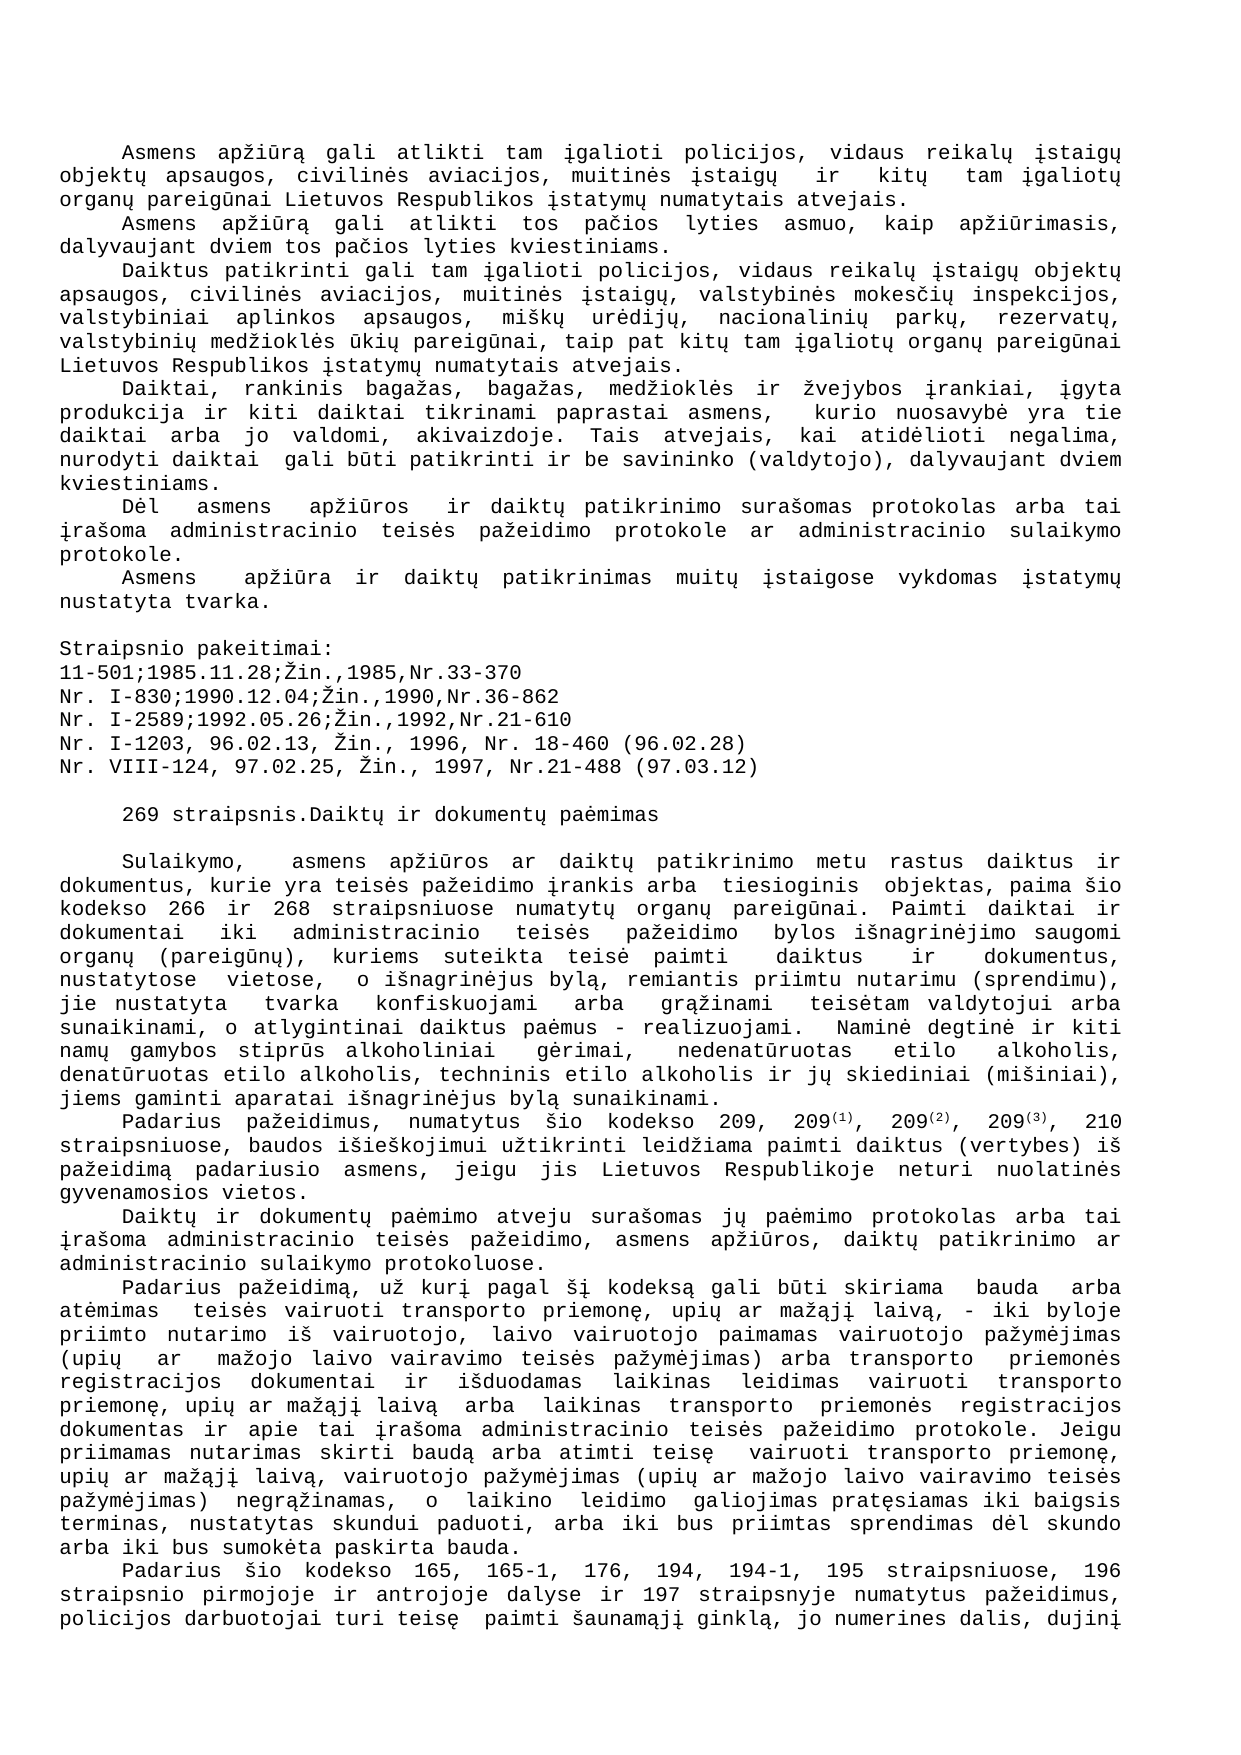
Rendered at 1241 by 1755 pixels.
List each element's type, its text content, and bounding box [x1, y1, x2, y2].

text Nr. I-830;1990.12.04;Žin.,1990,Nr.36-862 [59, 686, 1122, 709]
text Padarius pažeidimą, už kurį pagal šį kodeksą gali būti skiriama bauda arba atėmimas teisės vairuoti transporto priemonę, upių ar mažąjį laivą, - iki byloje priimto nutarimo iš vairuotojo, laivo vairuotojo paimamas vairuotojo pažymėjimas (upių ar mažojo laivo vairavimo teisės pažymėjimas) arba transporto priemonės registracijos dokumentai ir išduodamas laikinas leidimas vairuoti transporto priemonę, upių ar mažąjį laivą arba laikinas transporto priemonės registracijos dokumentas ir apie tai įrašoma administracinio teisės pažeidimo protokole. Jeigu priimamas nutarimas skirti baudą arba atimti teisę vairuoti transporto priemonę, upių ar mažąjį laivą, vairuotojo pažymėjimas (upių ar mažojo laivo vairavimo teisės pažymėjimas) negrąžinamas, o laikino leidimo galiojimas pratęsiamas iki baigsis terminas, nustatytas skundui paduoti, arba iki bus priimtas sprendimas dėl skundo arba iki bus sumokėta paskirta bauda. [59, 1277, 1122, 1561]
text Nr. I-2589;1992.05.26;Žin.,1992,Nr.21-610 [59, 709, 1122, 733]
text Padarius pažeidimus, numatytus šio kodekso 209, 209(1), 209(2), 209(3), 210 straipsniuose, baudos išieškojimui užtikrinti leidžiama paimti daiktus (vertybes) iš pažeidimą padariusio asmens, jeigu jis Lietuvos Respublikoje neturi nuolatinės gyvenamosios vietos. [59, 1111, 1122, 1206]
text Daiktų ir dokumentų paėmimo atveju surašomas jų paėmimo protokolas arba tai įrašoma administracinio teisės pažeidimo, asmens apžiūros, daiktų patikrinimo ar administracinio sulaikymo protokoluose. [59, 1206, 1122, 1277]
text Nr. VIII-124, 97.02.25, Žin., 1997, Nr.21-488 (97.03.12) [59, 757, 1122, 780]
text Daiktus patikrinti gali tam įgalioti policijos, vidaus reikalų įstaigų objektų apsaugos, civilinės aviacijos, muitinės įstaigų, valstybinės mokesčių inspekcijos, valstybiniai aplinkos apsaugos, miškų urėdijų, nacionalinių parkų, rezervatų, valstybinių medžioklės ūkių pareigūnai, taip pat kitų tam įgaliotų organų pareigūnai Lietuvos Respublikos įstatymų numatytais atvejais. [59, 260, 1122, 378]
text Straipsnio pakeitimai: [59, 638, 1122, 662]
text Daiktai, rankinis bagažas, bagažas, medžioklės ir žvejybos įrankiai, įgyta produkcija ir kiti daiktai tikrinami paprastai asmens, kurio nuosavybė yra tie daiktai arba jo valdomi, akivaizdoje. Tais atvejais, kai atidėlioti negalima, nurodyti daiktai gali būti patikrinti ir be savininko (valdytojo), dalyvaujant dviem kviestiniams. [59, 378, 1122, 496]
text Asmens apžiūrą gali atlikti tos pačios lyties asmuo, kaip apžiūrimasis, dalyvaujant dviem tos pačios lyties kviestiniams. [59, 213, 1122, 260]
text Asmens apžiūrą gali atlikti tam įgalioti policijos, vidaus reikalų įstaigų objektų apsaugos, civilinės aviacijos, muitinės įstaigų ir kitų tam įgaliotų organų pareigūnai Lietuvos Respublikos įstatymų numatytais atvejais. [59, 142, 1122, 213]
text 269 straipsnis.Daiktų ir dokumentų paėmimas [59, 804, 1122, 827]
text Padarius šio kodekso 165, 165-1, 176, 194, 194-1, 195 straipsniuose, 196 straipsnio pirmojoje ir antrojoje dalyse ir 197 straipsnyje numatytus pažeidimus, policijos darbuotojai turi teisę paimti šaunamąjį ginklą, jo numerines dalis, dujinį [59, 1561, 1122, 1631]
text Dėl asmens apžiūros ir daiktų patikrinimo surašomas protokolas arba tai įrašoma administracinio teisės pažeidimo protokole ar administracinio sulaikymo protokole. [59, 496, 1122, 567]
text Asmens apžiūra ir daiktų patikrinimas muitų įstaigose vykdomas įstatymų nustatyta tvarka. [59, 567, 1122, 615]
text 11-501;1985.11.28;Žin.,1985,Nr.33-370 [59, 662, 1122, 686]
text Nr. I-1203, 96.02.13, Žin., 1996, Nr. 18-460 (96.02.28) [59, 733, 1122, 757]
text Sulaikymo, asmens apžiūros ar daiktų patikrinimo metu rastus daiktus ir dokumentus, kurie yra teisės pažeidimo įrankis arba tiesioginis objektas, paima šio kodekso 266 ir 268 straipsniuose numatytų organų pareigūnai. Paimti daiktai ir dokumentai iki administracinio teisės pažeidimo bylos išnagrinėjimo saugomi organų (pareigūnų), kuriems suteikta teisė paimti daiktus ir dokumentus, nustatytose vietose, o išnagrinėjus bylą, remiantis priimtu nutarimu (sprendimu), jie nustatyta tvarka konfiskuojami arba grąžinami teisėtam valdytojui arba sunaikinami, o atlygintinai daiktus paėmus - realizuojami. Naminė degtinė ir kiti namų gamybos stiprūs alkoholiniai gėrimai, nedenatūruotas etilo alkoholis, denatūruotas etilo alkoholis, techninis etilo alkoholis ir jų skiediniai (mišiniai), jiems gaminti aparatai išnagrinėjus bylą sunaikinami. [59, 851, 1122, 1111]
